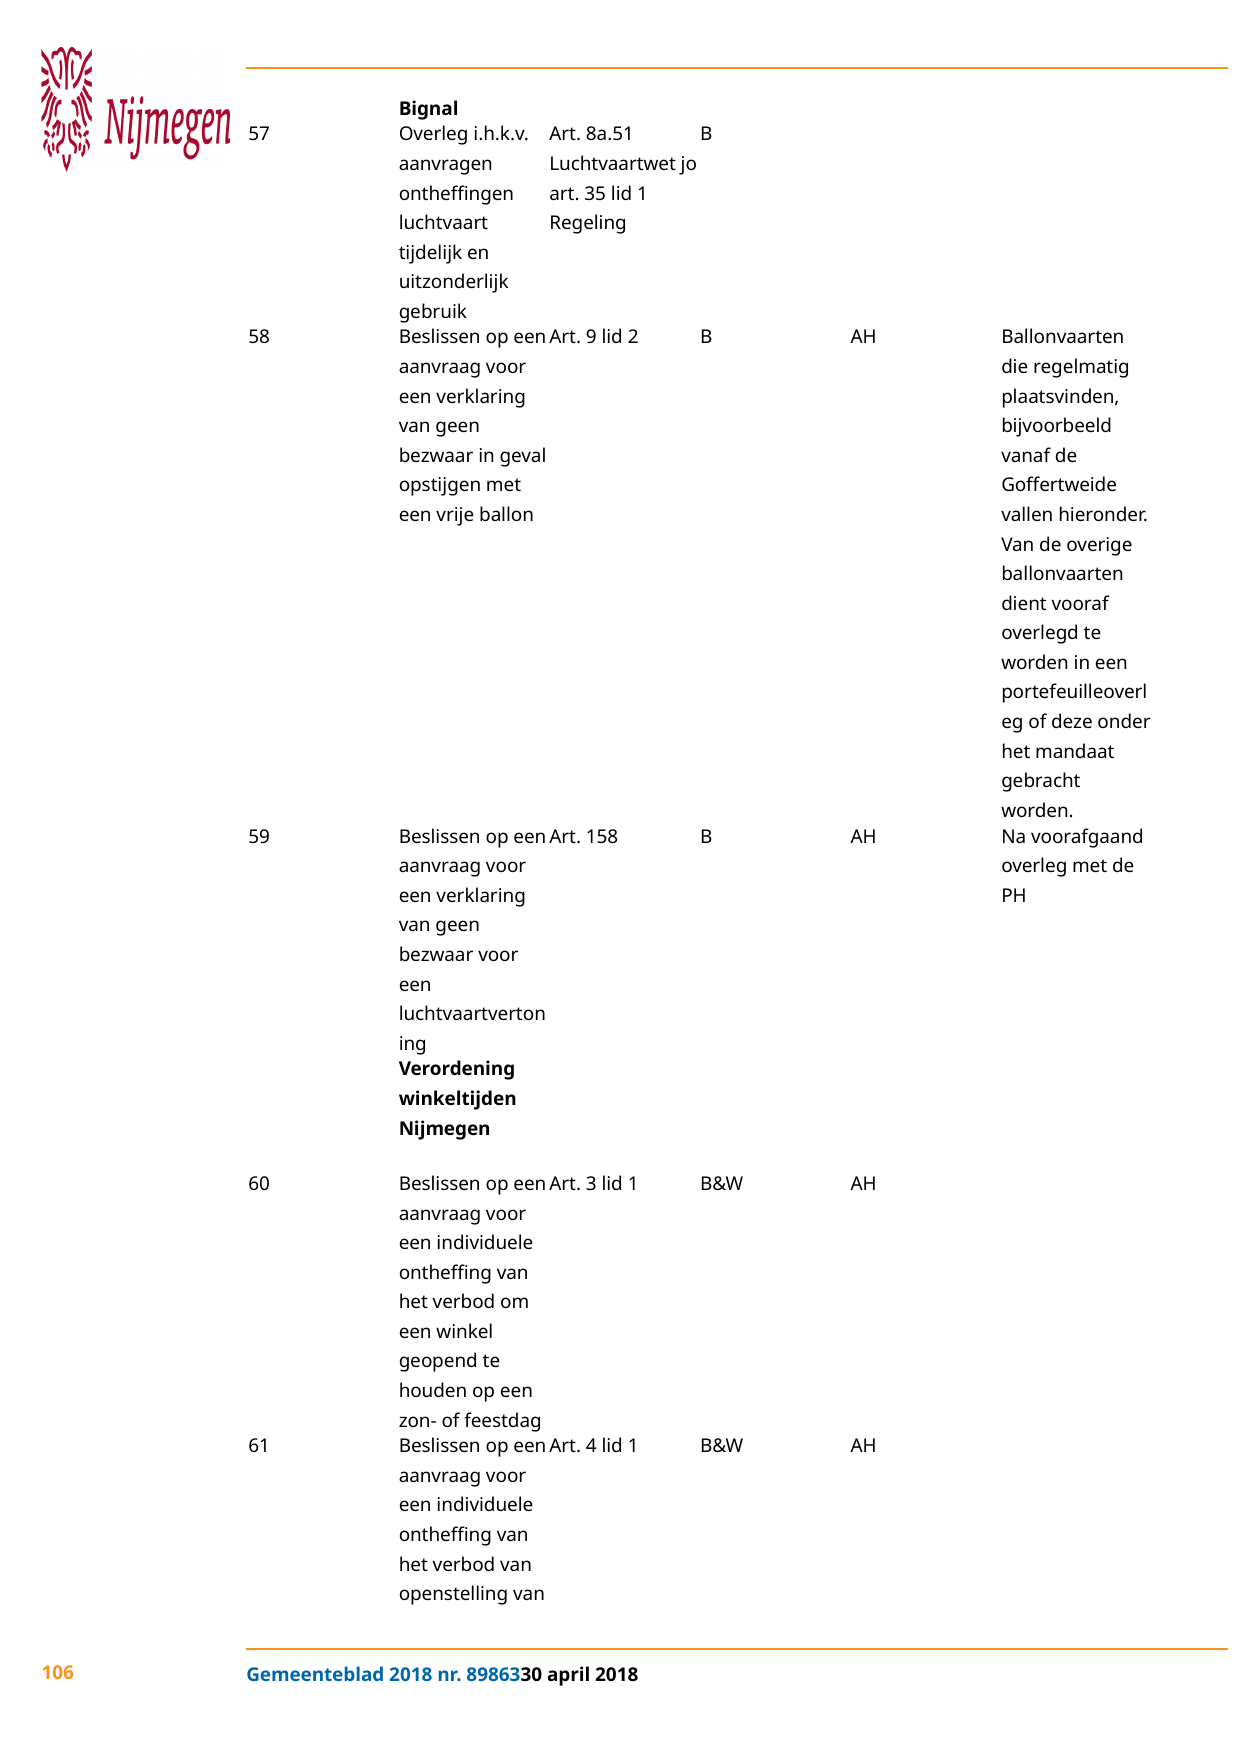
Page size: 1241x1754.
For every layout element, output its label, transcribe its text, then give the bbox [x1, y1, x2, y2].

table_cell Beslissen op een aanvraag voor een verklaring van geen bezwaar in geval opstijgen met een vrije ballon [399, 324, 549, 823]
table_cell Art. 158 [549, 823, 700, 1056]
table_cell B&W [700, 1170, 850, 1432]
table_cell [850, 1056, 1001, 1170]
table_cell Art. 8a.51 Luchtvaartwet jo art. 35 lid 1 Regeling [549, 121, 700, 324]
table_cell [1001, 1170, 1152, 1432]
table_cell B [700, 324, 850, 823]
table_cell Ballonvaarten die regelmatig plaatsvinden, bijvoorbeeld vanaf de Goffertweide vallen hieronder. Van de overige ballonvaarten dient vooraf overlegd te worden in een portefeuilleoverleg of deze onder het mandaat gebracht worden. [1001, 324, 1152, 823]
table_cell [1001, 95, 1152, 121]
table_cell 58 [248, 324, 398, 823]
table_cell [549, 95, 700, 121]
table_cell [700, 95, 850, 121]
table_cell Overleg i.h.k.v. aanvragen ontheffingen luchtvaart tijdelijk en uitzonderlijk gebruik [399, 121, 549, 324]
table_cell [1001, 1433, 1152, 1606]
table_cell 57 [248, 121, 398, 324]
table_cell [248, 1056, 398, 1170]
table_cell Art. 3 lid 1 [549, 1170, 700, 1432]
table_cell [1001, 1056, 1152, 1170]
table_cell B [700, 121, 850, 324]
table_cell Beslissen op een aanvraag voor een individuele ontheffing van het verbod om een winkel geopend te houden op een zon- of feestdag [399, 1170, 549, 1432]
table_cell AH [850, 823, 1001, 1056]
table_cell Bignal [399, 95, 549, 121]
table_cell Beslissen op een aanvraag voor een verklaring van geen bezwaar voor een luchtvaartvertoning [399, 823, 549, 1056]
table_cell [700, 1056, 850, 1170]
table_cell Verordening winkeltijden Nijmegen [399, 1056, 549, 1170]
table_cell 60 [248, 1170, 398, 1432]
table_cell Beslissen op een aanvraag voor een individuele ontheffing van het verbod van openstelling van [399, 1433, 549, 1606]
table_cell [248, 95, 398, 121]
table_cell Na voorafgaand overleg met de PH [1001, 823, 1152, 1056]
table_cell 59 [248, 823, 398, 1056]
table_cell AH [850, 1433, 1001, 1606]
table_cell [549, 1056, 700, 1170]
table_cell [850, 95, 1001, 121]
table_cell Art. 4 lid 1 [549, 1433, 700, 1606]
table_cell 61 [248, 1433, 398, 1606]
table_cell AH [850, 324, 1001, 823]
table_cell B&W [700, 1433, 850, 1606]
picture [41, 47, 231, 172]
table_cell B [700, 823, 850, 1056]
table_cell [1001, 121, 1152, 324]
table_cell [850, 121, 1001, 324]
table_cell AH [850, 1170, 1001, 1432]
table_cell Art. 9 lid 2 [549, 324, 700, 823]
